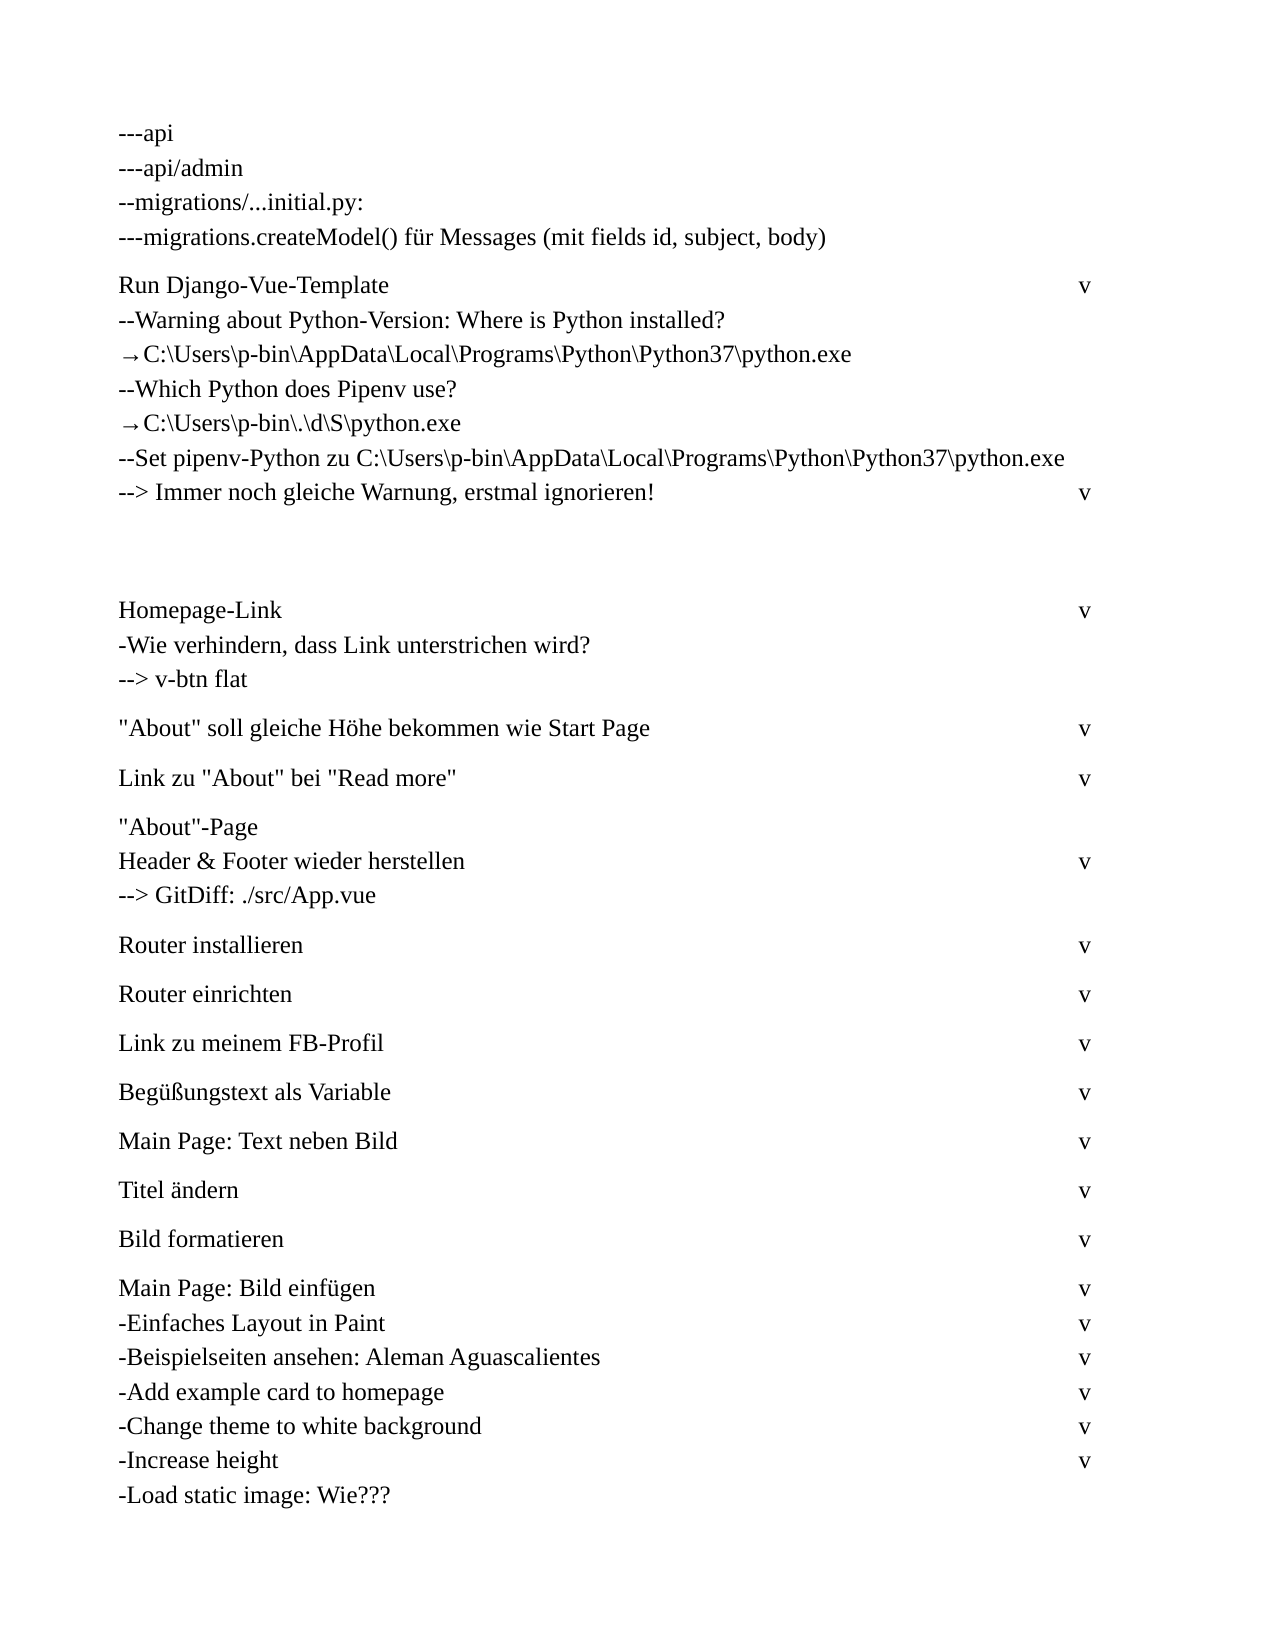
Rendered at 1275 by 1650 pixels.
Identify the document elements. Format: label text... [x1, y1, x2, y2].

text Router installieren v [118, 930, 1157, 958]
text Titel ändern v [118, 1175, 1157, 1204]
text Main Page: Bild einfügen v -Einfaches Layout in Paint v -Beispielseiten ansehen: Aleman Aguascalientes v -Add example card to homepage v -Change theme to white background v -Increase height v -Load static image: Wie??? [118, 1273, 1157, 1509]
text Link zu meinem FB-Profil v [118, 1028, 1157, 1057]
text Bild formatieren v [118, 1224, 1157, 1253]
text Begüßungstext als Variable v [118, 1077, 1157, 1106]
text "About"-Page Header & Footer wieder herstellen v --> GitDiff: ./src/App.vue [118, 812, 1157, 909]
text Router einrichten v [118, 979, 1157, 1007]
text Homepage-Link v -Wie verhindern, dass Link unterstrichen wird? --> v-btn flat [118, 596, 1157, 693]
text Link zu "About" bei "Read more" v [118, 763, 1157, 791]
text Main Page: Text neben Bild v [118, 1126, 1157, 1155]
text ---api ---api/admin --migrations/...initial.py: ---migrations.createModel() für Messages (mit fields id, subject, body) [118, 118, 1157, 250]
text "About" soll gleiche Höhe bekommen wie Start Page v [118, 713, 1157, 742]
text Run Django-Vue-Template v --Warning about Python-Version: Where is Python installed? →C:\Users\p-bin\AppData\Local\Programs\Python\Python37\python.exe --Which Python does Pipenv use? →C:\Users\p-bin\.\d\S\python.exe --Set pipenv-Python zu C:\Users\p-bin\AppData\Local\Programs\Python\Python37\python.exe --> Immer noch gleiche Warnung, erstmal ignorieren! v [118, 271, 1157, 575]
